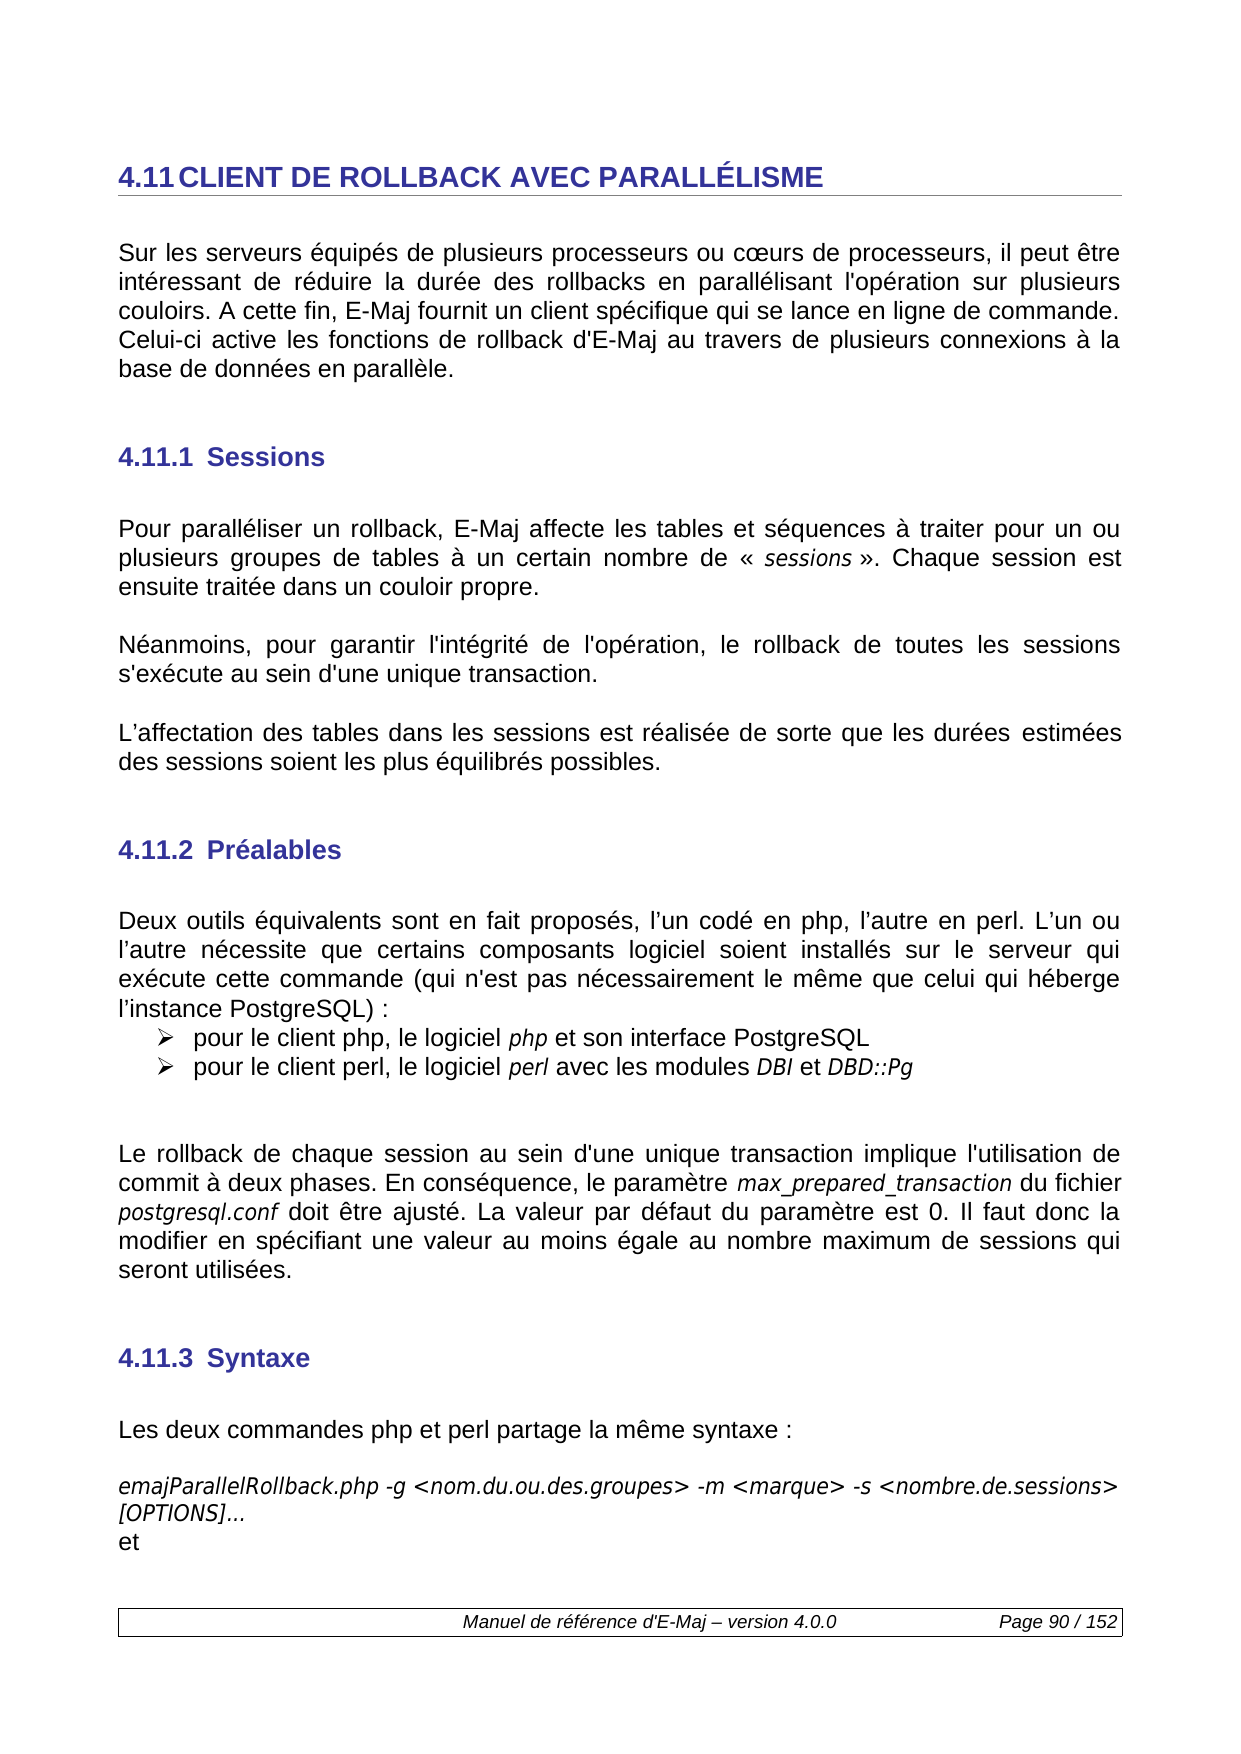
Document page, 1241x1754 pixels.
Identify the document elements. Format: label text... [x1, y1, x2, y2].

text Le rollback de chaque session au sein d'une unique transaction implique l'utilisation de commit à deux phases. En conséquence, le paramètre max_prepared_transaction du fichier postgresql.conf doit être ajusté. La valeur par défaut du paramètre est 0. Il faut donc la modifier en spécifiant une valeur au moins égale au nombre maximum de sessions qui seront utilisées. [118, 1139, 1122, 1284]
list pour le client perl, le logiciel perl avec les modules DBI et DBD::Pg [156, 1052, 1122, 1081]
subtitle Syntaxe [118, 1342, 1122, 1373]
text Sur les serveurs équipés de plusieurs processeurs ou cœurs de processeurs, il peut être intéressant de réduire la durée des rollbacks en parallélisant l'opération sur plusieurs couloirs. A cette fin, E-Maj fournit un client spécifique qui se lance en ligne de commande. Celui-ci active les fonctions de rollback d'E-Maj au travers de plusieurs connexions à la base de données en parallèle. [118, 238, 1122, 383]
subtitle Client de rollback avec parallélisme [118, 160, 1122, 195]
text L’affectation des tables dans les sessions est réalisée de sorte que les durées estimées des sessions soient les plus équilibrés possibles. [118, 717, 1122, 776]
subtitle Préalables [118, 834, 1122, 865]
text Pour paralléliser un rollback, E-Maj affecte les tables et séquences à traiter pour un ou plusieurs groupes de tables à un certain nombre de « sessions ». Chaque session est ensuite traitée dans un couloir propre. [118, 514, 1122, 601]
subtitle Sessions [118, 441, 1122, 472]
text emajParallelRollback.php -g <nom.du.ou.des.groupes> -m <marque> -s <nombre.de.sessions> [OPTIONS]... [118, 1473, 1122, 1527]
list pour le client php, le logiciel php et son interface PostgreSQL [156, 1022, 1122, 1052]
text et [118, 1527, 1122, 1556]
text Deux outils équivalents sont en fait proposés, l’un codé en php, l’autre en perl. L’un ou l’autre nécessite que certains composants logiciel soient installés sur le serveur qui exécute cette commande (qui n'est pas nécessairement le même que celui qui héberge l’instance PostgreSQL) : [118, 906, 1122, 1022]
text Néanmoins, pour garantir l'intégrité de l'opération, le rollback de toutes les sessions s'exécute au sein d'une unique transaction. [118, 630, 1122, 688]
text Les deux commandes php et perl partage la même syntaxe : [118, 1415, 1122, 1444]
